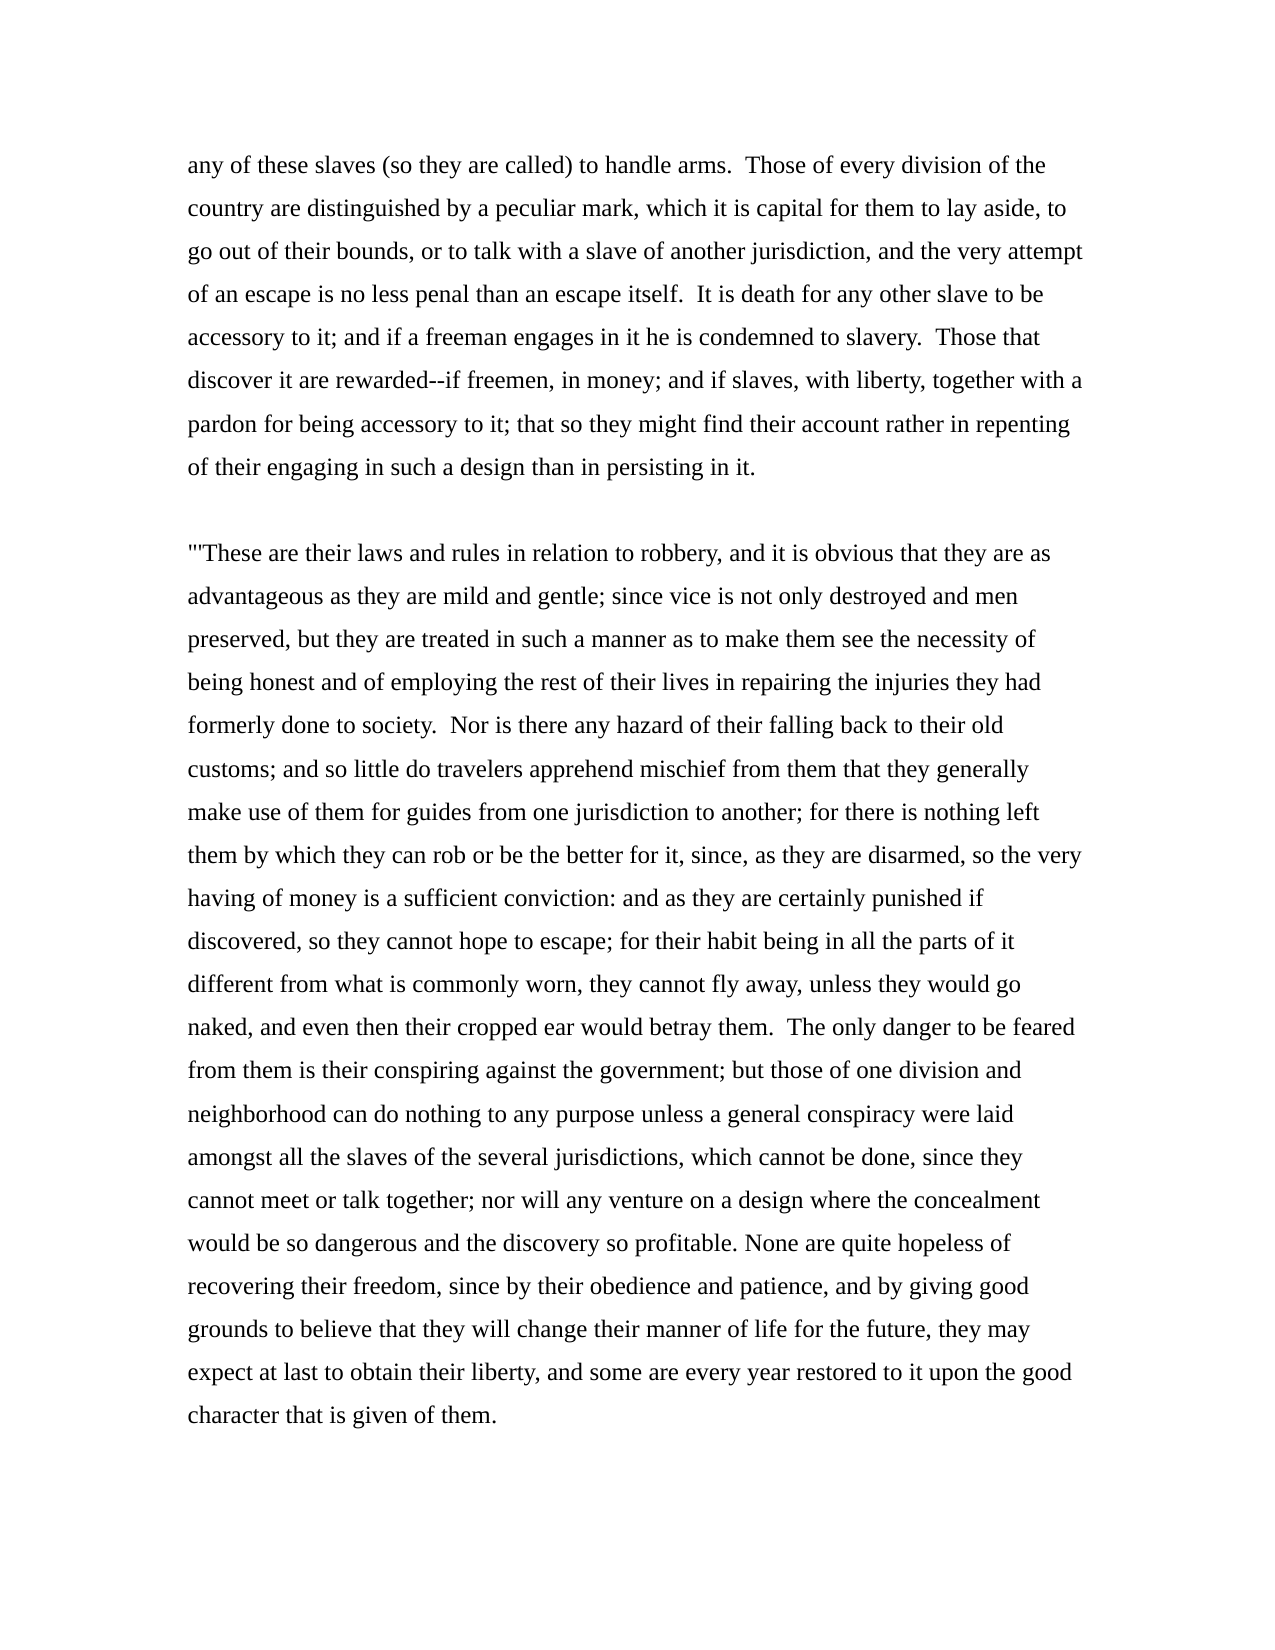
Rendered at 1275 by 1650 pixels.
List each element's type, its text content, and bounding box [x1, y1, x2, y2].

text any of these slaves (so they are called) to handle arms. Those of every division of the country are distinguished by a peculiar mark, which it is capital for them to lay aside, to go out of their bounds, or to talk with a slave of another jurisdiction, and the very attempt of an escape is no less penal than an escape itself. It is death for any other slave to be accessory to it; and if a freeman engages in it he is condemned to slavery. Those that discover it are rewarded--if freemen, in money; and if slaves, with liberty, together with a pardon for being accessory to it; that so they might find their account rather in repenting of their engaging in such a design than in persisting in it. [187, 150, 1087, 481]
text "'These are their laws and rules in relation to robbery, and it is obvious that they are as advantageous as they are mild and gentle; since vice is not only destroyed and men preserved, but they are treated in such a manner as to make them see the necessity of being honest and of employing the rest of their lives in repairing the injuries they had formerly done to society. Nor is there any hazard of their falling back to their old customs; and so little do travelers apprehend mischief from them that they generally make use of them for guides from one jurisdiction to another; for there is nothing left them by which they can rob or be the better for it, since, as they are disarmed, so the very having of money is a sufficient conviction: and as they are certainly punished if discovered, so they cannot hope to escape; for their habit being in all the parts of it different from what is commonly worn, they cannot fly away, unless they would go naked, and even then their cropped ear would betray them. The only danger to be feared from them is their conspiring against the government; but those of one division and neighborhood can do nothing to any purpose unless a general conspiracy were laid amongst all the slaves of the several jurisdictions, which cannot be done, since they cannot meet or talk together; nor will any venture on a design where the concealment would be so dangerous and the discovery so profitable. None are quite hopeless of recovering their freedom, since by their obedience and patience, and by giving good grounds to believe that they will change their manner of life for the future, they may expect at last to obtain their liberty, and some are every year restored to it upon the good character that is given of them. [187, 538, 1087, 1429]
